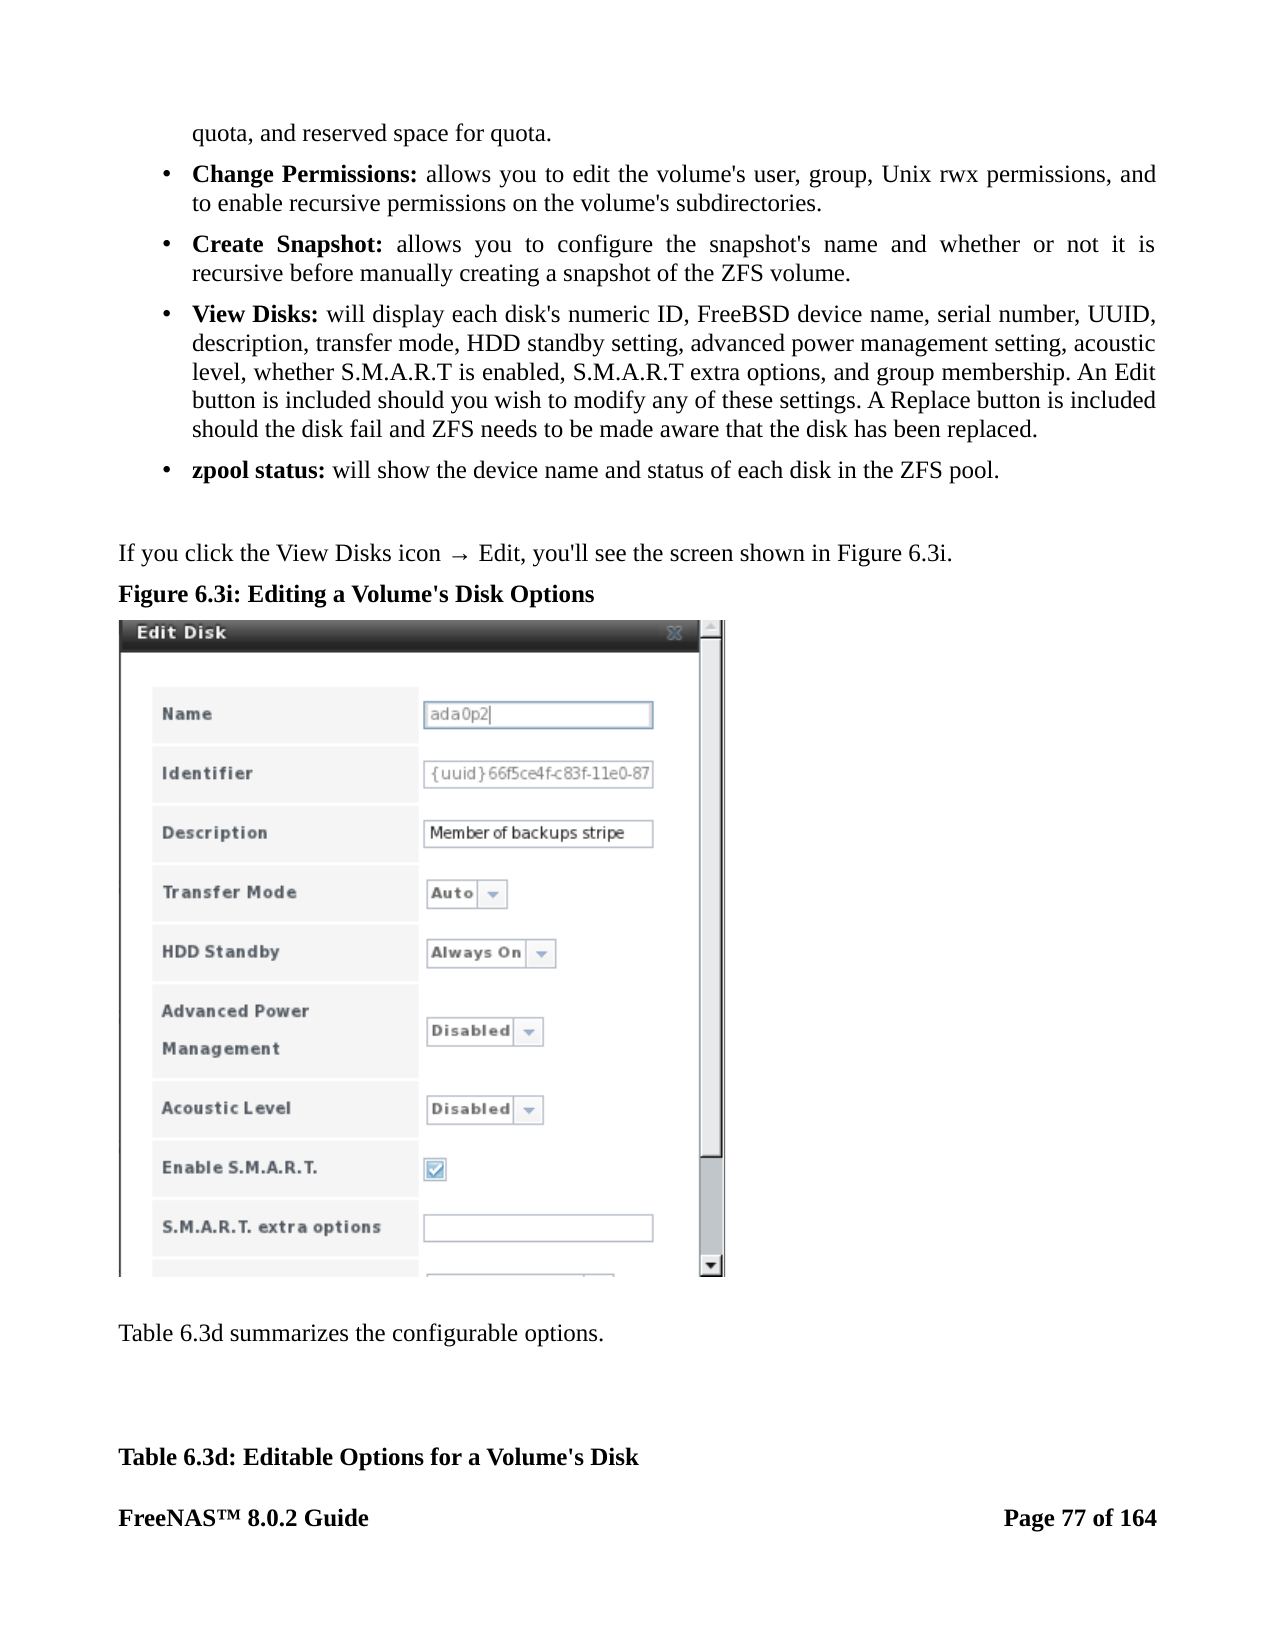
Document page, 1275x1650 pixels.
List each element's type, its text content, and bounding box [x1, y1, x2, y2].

list quota, and reserved space for quota. [162, 118, 1157, 147]
text Table 6.3d: Editable Options for a Volume's Disk [118, 1442, 1157, 1471]
list Change Permissions: allows you to edit the volume's user, group, Unix rwx permissions, and to enable recursive permissions on the volume's subdirectories. [162, 159, 1157, 217]
picture [118, 620, 725, 1277]
list Create Snapshot: allows you to configure the snapshot's name and whether or not it is recursive before manually creating a snapshot of the ZFS volume. [162, 229, 1157, 287]
text Table 6.3d summarizes the configurable options. [118, 1318, 1157, 1347]
text Figure 6.3i: Editing a Volume's Disk Options [118, 579, 1157, 608]
list View Disks: will display each disk's numeric ID, FreeBSD device name, serial number, UUID, description, transfer mode, HDD standby setting, advanced power management setting, acoustic level, whether S.M.A.R.T is enabled, S.M.A.R.T extra options, and group membership. An Edit button is included should you wish to modify any of these settings. A Replace button is included should the disk fail and ZFS needs to be made aware that the disk has been replaced. [162, 299, 1157, 443]
text If you click the View Disks icon → Edit, you'll see the screen shown in Figure 6.3i. [118, 538, 1157, 567]
list zpool status: will show the device name and status of each disk in the ZFS pool. [162, 456, 1157, 484]
